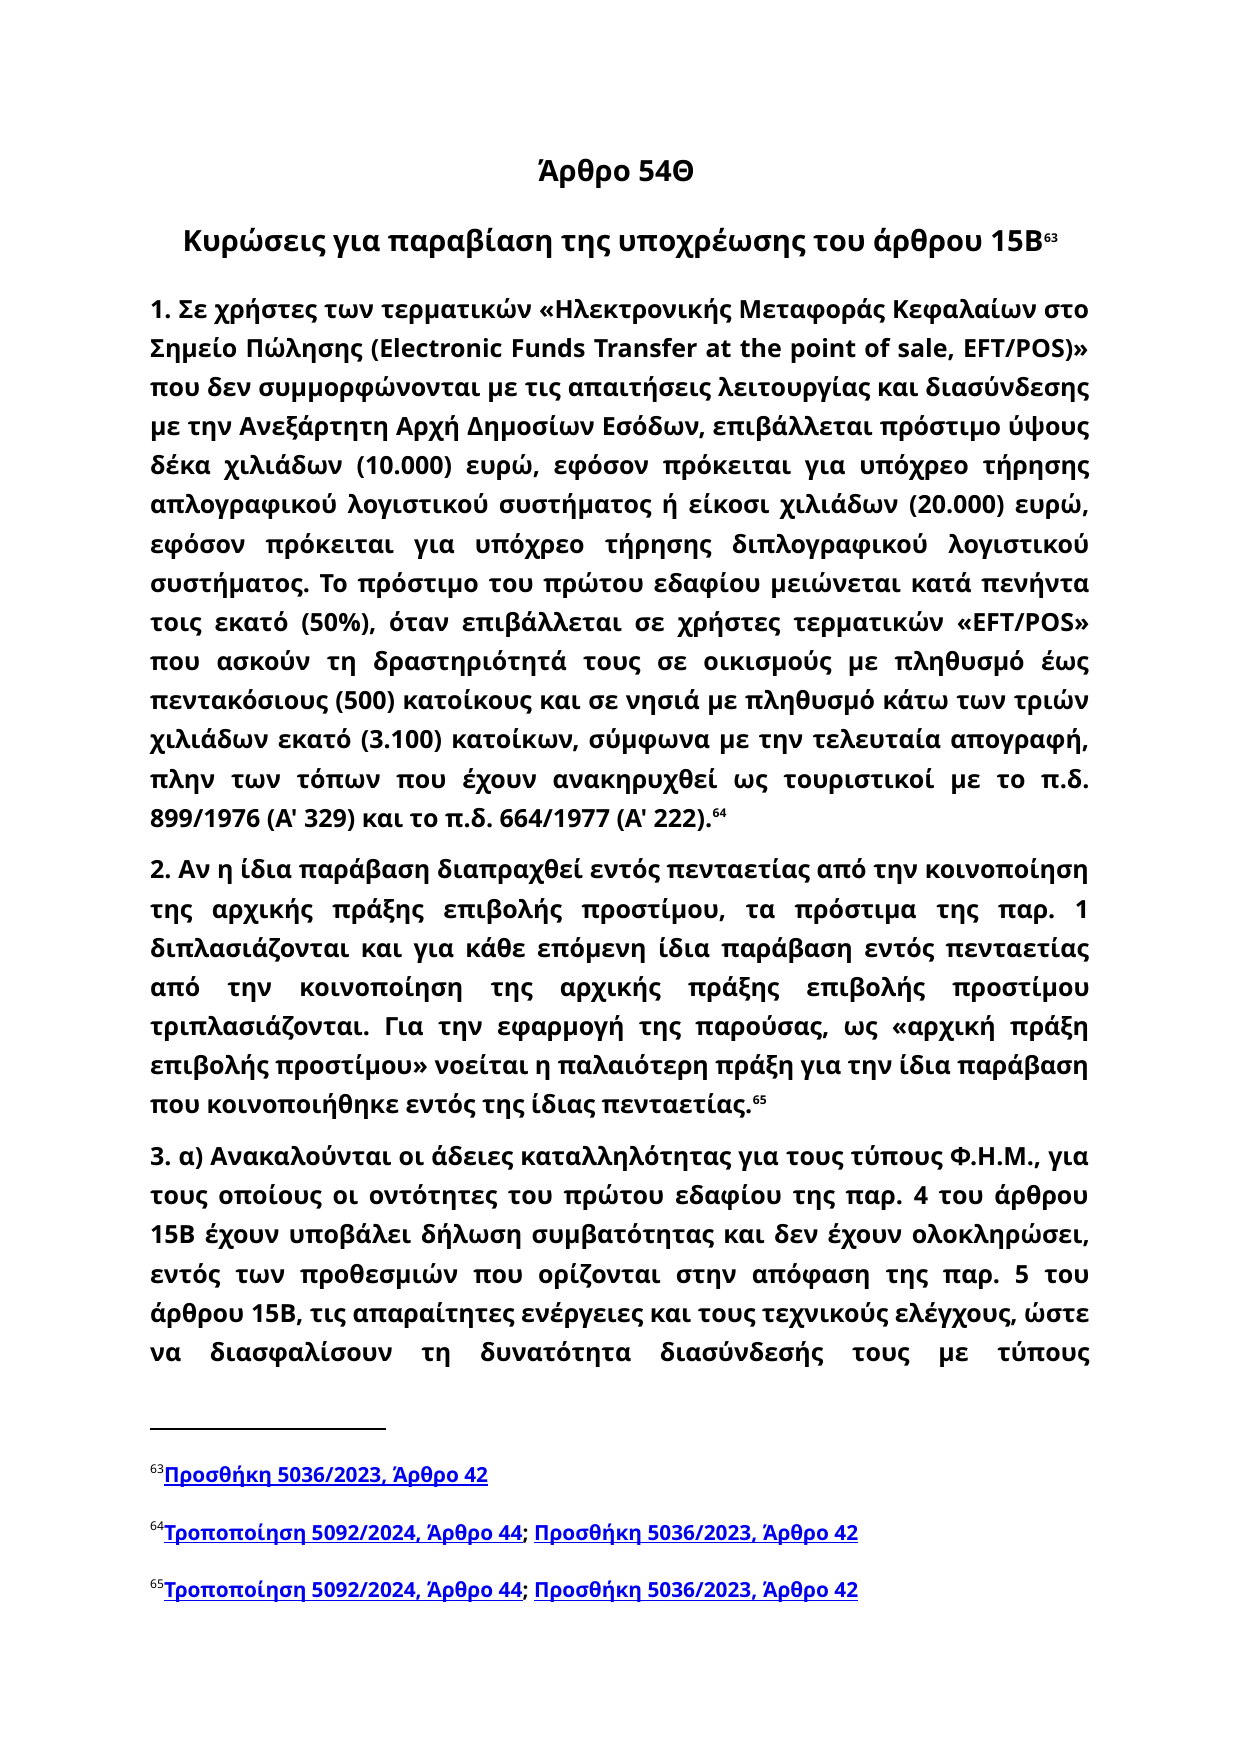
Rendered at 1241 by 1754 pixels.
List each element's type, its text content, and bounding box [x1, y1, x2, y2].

text Προσθήκη 5036/2023, Άρθρο 42 [150, 1460, 1090, 1489]
subtitle Κυρώσεις για παραβίαση της υποχρέωσης του άρθρου 15Β [150, 221, 1090, 260]
text 2. Αν η ίδια παράβαση διαπραχθεί εντός πενταετίας από την κοινοποίηση της αρχικής πράξης επιβολής προστίμου, τα πρόστιμα της παρ. 1 διπλασιάζονται και για κάθε επόμενη ίδια παράβαση εντός πενταετίας από την κοινοποίηση της αρχικής πράξης επιβολής προστίμου τριπλασιάζονται. Για την εφαρμογή της παρούσας, ως «αρχική πράξη επιβολής προστίμου» νοείται η παλαιότερη πράξη για την ίδια παράβαση που κοινοποιήθηκε εντός της ίδιας πενταετίας. [150, 852, 1090, 1121]
text 3. α) Ανακαλούνται οι άδειες καταλληλότητας για τους τύπους Φ.Η.Μ., για τους οποίους οι οντότητες του πρώτου εδαφίου της παρ. 4 του άρθρου 15Β έχουν υποβάλει δήλωση συμβατότητας και δεν έχουν ολοκληρώσει, εντός των προθεσμιών που ορίζονται στην απόφαση της παρ. 5 του άρθρου 15Β, τις απαραίτητες ενέργειες και τους τεχνικούς ελέγχους, ώστε να διασφαλίσουν τη δυνατότητα διασύνδεσής τους με τύπους [150, 1139, 1090, 1369]
text 1. Σε χρήστες των τερματικών «Ηλεκτρονικής Μεταφοράς Κεφαλαίων στο Σημείο Πώλησης (Electronic Funds Transfer at the point of sale, EFT/POS)» που δεν συμμορφώνονται με τις απαιτήσεις λειτουργίας και διασύνδεσης με την Ανεξάρτητη Αρχή Δημοσίων Εσόδων, επιβάλλεται πρόστιμο ύψους δέκα χιλιάδων (10.000) ευρώ, εφόσον πρόκειται για υπόχρεο τήρησης απλογραφικού λογιστικού συστήματος ή είκοσι χιλιάδων (20.000) ευρώ, εφόσον πρόκειται για υπόχρεο τήρησης διπλογραφικού λογιστικού συστήματος. Το πρόστιμο του πρώτου εδαφίου μειώνεται κατά πενήντα τοις εκατό (50%), όταν επιβάλλεται σε χρήστες τερματικών «EFT/POS» που ασκούν τη δραστηριότητά τους σε οικισμούς με πληθυσμό έως πεντακόσιους (500) κατοίκους και σε νησιά με πληθυσμό κάτω των τριών χιλιάδων εκατό (3.100) κατοίκων, σύμφωνα με την τελευταία απογραφή, πλην των τόπων που έχουν ανακηρυχθεί ως τουριστικοί με το π.δ. 899/1976 (Α' 329) και το π.δ. 664/1977 (Α' 222). [150, 291, 1090, 834]
subtitle Άρθρο 54Θ [150, 150, 1090, 190]
text Τροποποίηση 5092/2024, Άρθρο 44; Προσθήκη 5036/2023, Άρθρο 42 [150, 1576, 1090, 1604]
text Τροποποίηση 5092/2024, Άρθρο 44; Προσθήκη 5036/2023, Άρθρο 42 [150, 1518, 1090, 1546]
